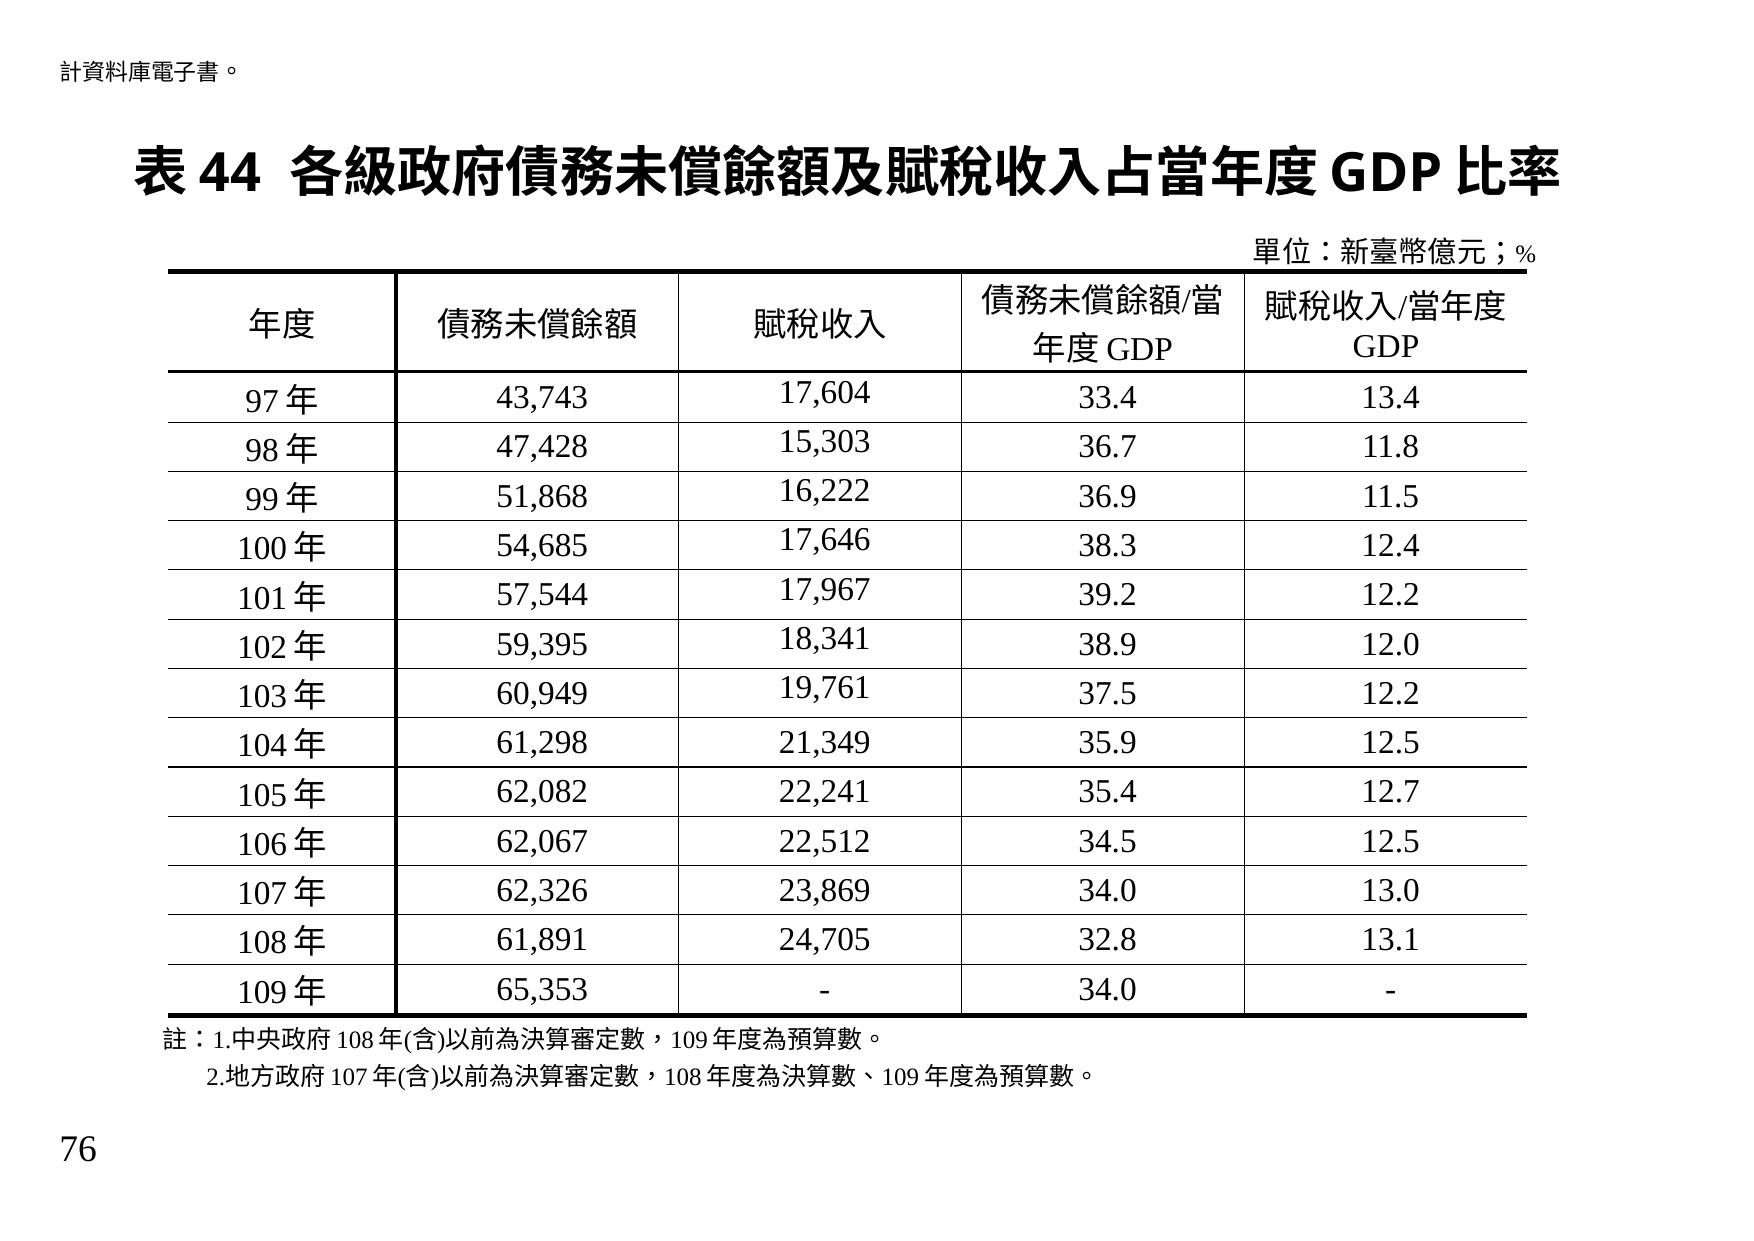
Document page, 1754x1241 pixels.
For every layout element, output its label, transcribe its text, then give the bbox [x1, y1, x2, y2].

table_cell 107年 [168, 866, 394, 914]
table_cell 12.2 [1245, 669, 1527, 717]
table_cell 24,705 [679, 915, 961, 963]
table_cell 16,222 [679, 472, 961, 520]
subtitle 表44 各級政府債務未償餘額及賦稅收入占當年度GDP比率 [59, 112, 1636, 224]
table_cell 19,761 [679, 669, 961, 717]
table_cell 12.7 [1245, 768, 1527, 816]
text 單位：新臺幣億元；% [74, 236, 1536, 269]
table_cell 33.4 [962, 373, 1244, 422]
table_cell 62,326 [398, 866, 678, 914]
table_cell 15,303 [679, 423, 961, 471]
table_cell 36.7 [962, 423, 1244, 471]
table_cell 59,395 [398, 620, 678, 668]
table_header 債務未償餘額/當年度GDP [962, 274, 1244, 370]
table_header 賦稅收入/當年度GDP [1245, 274, 1527, 370]
table_cell 38.9 [962, 620, 1244, 668]
table_cell 105年 [168, 768, 394, 816]
table_cell 12.2 [1245, 570, 1527, 619]
table_cell 57,544 [398, 570, 678, 619]
table_cell 34.0 [962, 965, 1244, 1013]
table_cell 35.4 [962, 768, 1244, 816]
table_cell 51,868 [398, 472, 678, 520]
table_cell 23,869 [679, 866, 961, 914]
table_cell 47,428 [398, 423, 678, 471]
table_cell 12.0 [1245, 620, 1527, 668]
table_cell 12.4 [1245, 521, 1527, 569]
table_cell 11.8 [1245, 423, 1527, 471]
table_cell - [679, 965, 961, 1013]
table_cell 62,067 [398, 817, 678, 865]
table_cell 108年 [168, 915, 394, 963]
table_cell 104年 [168, 718, 394, 766]
table_header 年度 [168, 274, 394, 370]
table_cell 21,349 [679, 718, 961, 766]
table_cell 61,891 [398, 915, 678, 963]
table_cell 13.1 [1245, 915, 1527, 963]
table_cell 99年 [168, 472, 394, 520]
table_cell 39.2 [962, 570, 1244, 619]
table_cell - [1245, 965, 1527, 1013]
text 2.地方政府107年(含)以前為決算審定數，108年度為決算數、109年度為預算數。 [200, 1062, 1551, 1091]
table_cell 13.4 [1245, 373, 1527, 422]
table_cell 100年 [168, 521, 394, 569]
table_cell 103年 [168, 669, 394, 717]
table_cell 11.5 [1245, 472, 1527, 520]
table_cell 12.5 [1245, 718, 1527, 766]
table_cell 54,685 [398, 521, 678, 569]
table_cell 61,298 [398, 718, 678, 766]
table_cell 101年 [168, 570, 394, 619]
table_cell 43,743 [398, 373, 678, 422]
table_cell 62,082 [398, 768, 678, 816]
table_cell 35.9 [962, 718, 1244, 766]
table_cell 37.5 [962, 669, 1244, 717]
table_cell 32.8 [962, 915, 1244, 963]
table_cell 36.9 [962, 472, 1244, 520]
table_cell 106年 [168, 817, 394, 865]
table_cell 13.0 [1245, 866, 1527, 914]
table_cell 22,241 [679, 768, 961, 816]
table_header 債務未償餘額 [398, 274, 678, 370]
table_cell 22,512 [679, 817, 961, 865]
table_cell 18,341 [679, 620, 961, 668]
table_cell 65,353 [398, 965, 678, 1013]
table_cell 12.5 [1245, 817, 1527, 865]
text 計資料庫電子書。 [59, 62, 1609, 85]
table_cell 34.5 [962, 817, 1244, 865]
table_cell 34.0 [962, 866, 1244, 914]
table_cell 17,604 [679, 373, 961, 422]
table_cell 38.3 [962, 521, 1244, 569]
table_cell 102年 [168, 620, 394, 668]
table_cell 17,646 [679, 521, 961, 569]
table_cell 60,949 [398, 669, 678, 717]
table_header 賦稅收入 [679, 274, 961, 370]
table_cell 109年 [168, 965, 394, 1013]
table_cell 98年 [168, 423, 394, 471]
text 註：1.中央政府108年(含)以前為決算審定數，109年度為預算數。 [162, 1025, 1551, 1054]
table_cell 17,967 [679, 570, 961, 619]
table_cell 97年 [168, 373, 394, 422]
